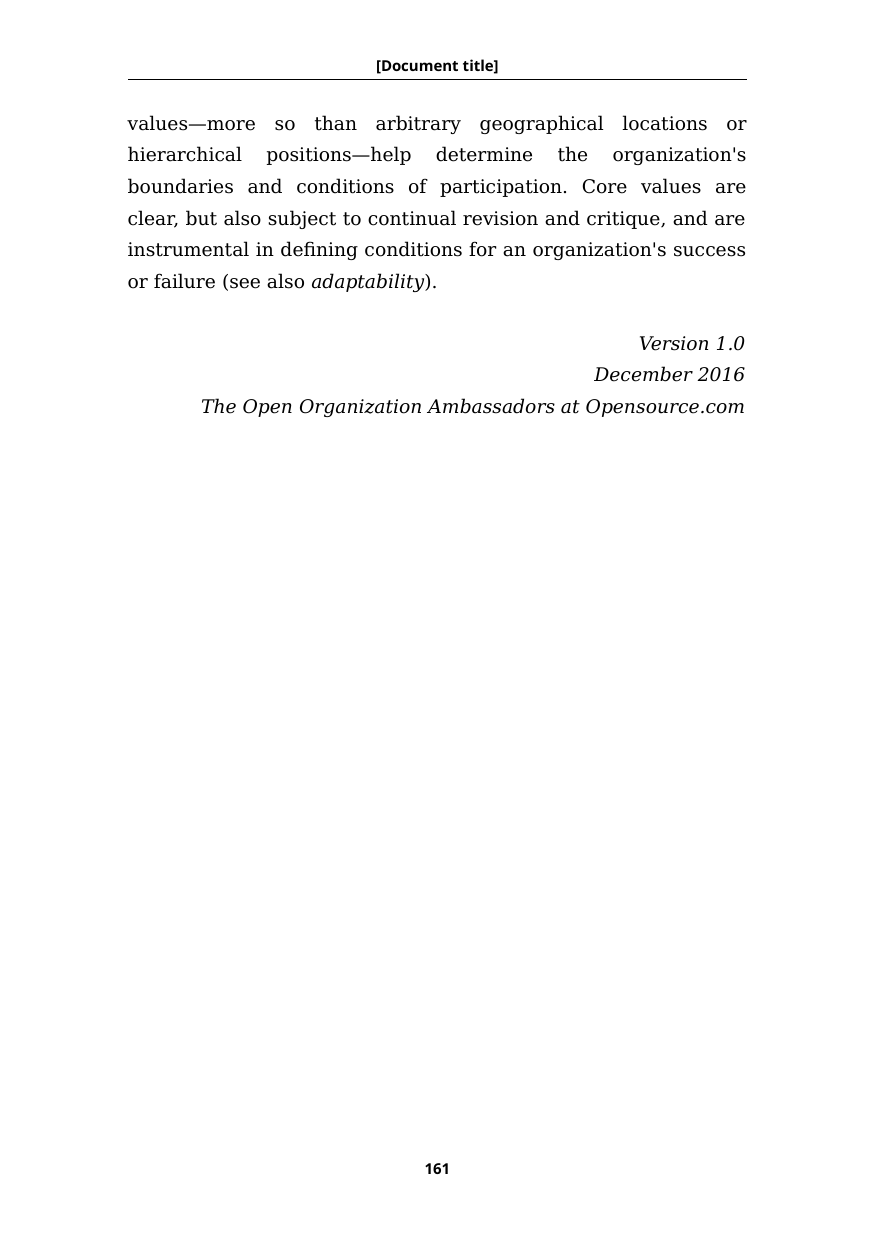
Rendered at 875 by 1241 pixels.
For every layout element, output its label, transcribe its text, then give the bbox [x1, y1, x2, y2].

text Version 1.0 December 2016 The Open Organization Ambassadors at Opensource.com [127, 332, 747, 418]
text values—more so than arbitrary geographical locations or hierarchical positions—help determine the organization's boundaries and conditions of participation. Core values are clear, but also subject to continual revision and critique, and are instrumental in defining conditions for an organization's success or failure (see also adaptability). [127, 112, 747, 293]
